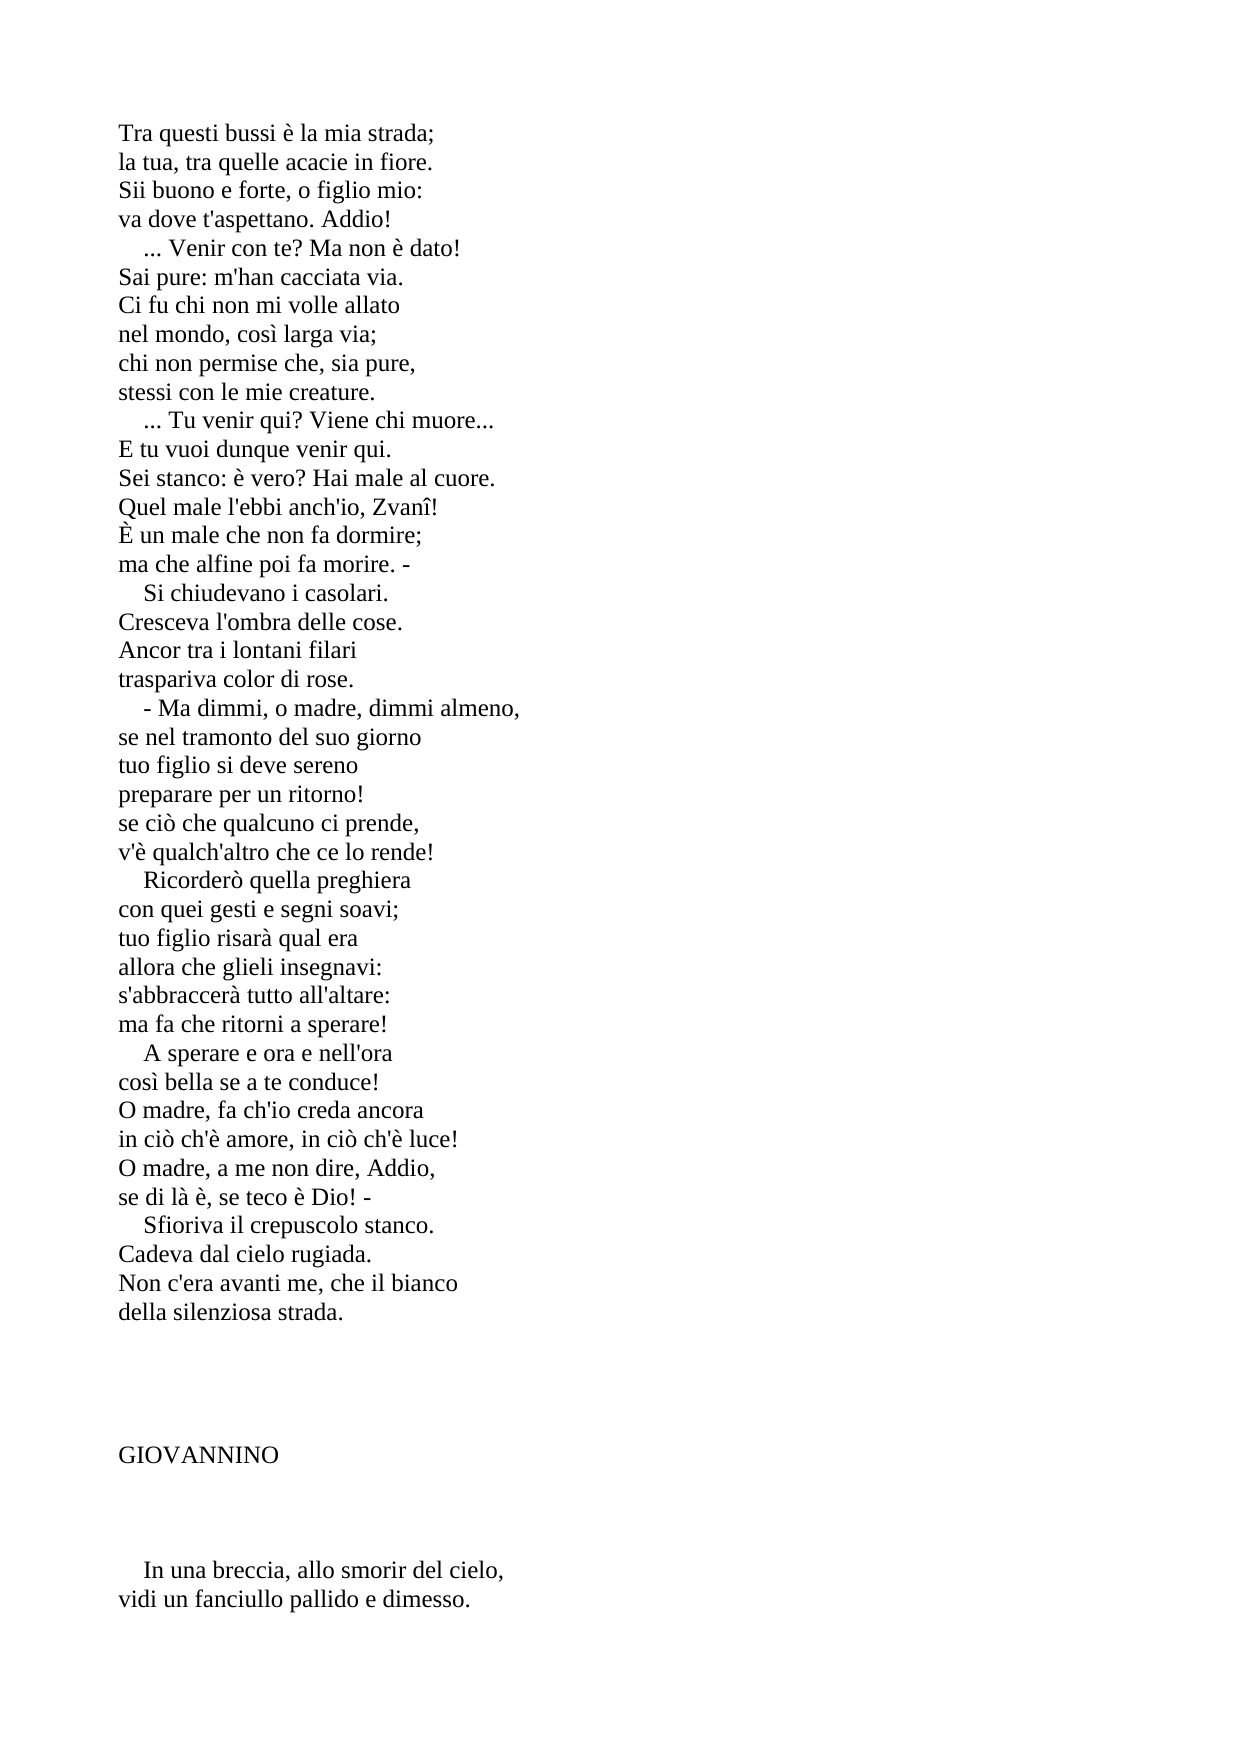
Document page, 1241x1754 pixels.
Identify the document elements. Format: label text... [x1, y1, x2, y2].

text Ci fu chi non mi volle allato [118, 291, 1122, 319]
text ... Tu venir qui? Viene chi muore... [118, 406, 1122, 434]
text s'abbraccerà tutto all'altare: [118, 981, 1122, 1009]
text ma fa che ritorni a sperare! [118, 1009, 1122, 1038]
text così bella se a te conduce! [118, 1067, 1122, 1096]
text Sfioriva il crepuscolo stanco. [118, 1211, 1122, 1239]
text Si chiudevano i casolari. [118, 578, 1122, 607]
text traspariva color di rose. [118, 664, 1122, 693]
text nel mondo, così larga via; [118, 319, 1122, 348]
text È un male che non fa dormire; [118, 521, 1122, 549]
text allora che glieli insegnavi: [118, 952, 1122, 981]
text ma che alfine poi fa morire. - [118, 549, 1122, 578]
text preparare per un ritorno! [118, 779, 1122, 808]
text O madre, fa ch'io creda ancora [118, 1096, 1122, 1124]
text se ciò che qualcuno ci prende, [118, 808, 1122, 837]
text E tu vuoi dunque venir qui. [118, 434, 1122, 463]
text In una breccia, allo smorir del cielo, [118, 1556, 1122, 1584]
text GIOVANNINO [118, 1441, 1122, 1469]
text Cadeva dal cielo rugiada. [118, 1239, 1122, 1268]
text Ancor tra i lontani filari [118, 636, 1122, 664]
text Sai pure: m'han cacciata via. [118, 262, 1122, 291]
text Sei stanco: è vero? Hai male al cuore. [118, 463, 1122, 492]
text con quei gesti e segni soavi; [118, 894, 1122, 923]
text - Ma dimmi, o madre, dimmi almeno, [118, 693, 1122, 722]
text v'è qualch'altro che ce lo rende! [118, 837, 1122, 866]
text Cresceva l'ombra delle cose. [118, 607, 1122, 636]
text A sperare e ora e nell'ora [118, 1038, 1122, 1067]
text se di là è, se teco è Dio! - [118, 1182, 1122, 1211]
text ... Venir con te? Ma non è dato! [118, 233, 1122, 262]
text della silenziosa strada. [118, 1297, 1122, 1326]
text va dove t'aspettano. Addio! [118, 204, 1122, 233]
text Ricorderò quella preghiera [118, 866, 1122, 894]
text tuo figlio si deve sereno [118, 751, 1122, 779]
text O madre, a me non dire, Addio, [118, 1153, 1122, 1182]
text in ciò ch'è amore, in ciò ch'è luce! [118, 1124, 1122, 1153]
text chi non permise che, sia pure, [118, 348, 1122, 377]
text Tra questi bussi è la mia strada; [118, 118, 1122, 147]
text Quel male l'ebbi anch'io, Zvanî! [118, 492, 1122, 521]
text tuo figlio risarà qual era [118, 923, 1122, 952]
text stessi con le mie creature. [118, 377, 1122, 406]
text la tua, tra quelle acacie in fiore. [118, 147, 1122, 176]
text Non c'era avanti me, che il bianco [118, 1268, 1122, 1297]
text Sii buono e forte, o figlio mio: [118, 176, 1122, 204]
text vidi un fanciullo pallido e dimesso. [118, 1584, 1122, 1613]
text se nel tramonto del suo giorno [118, 722, 1122, 751]
